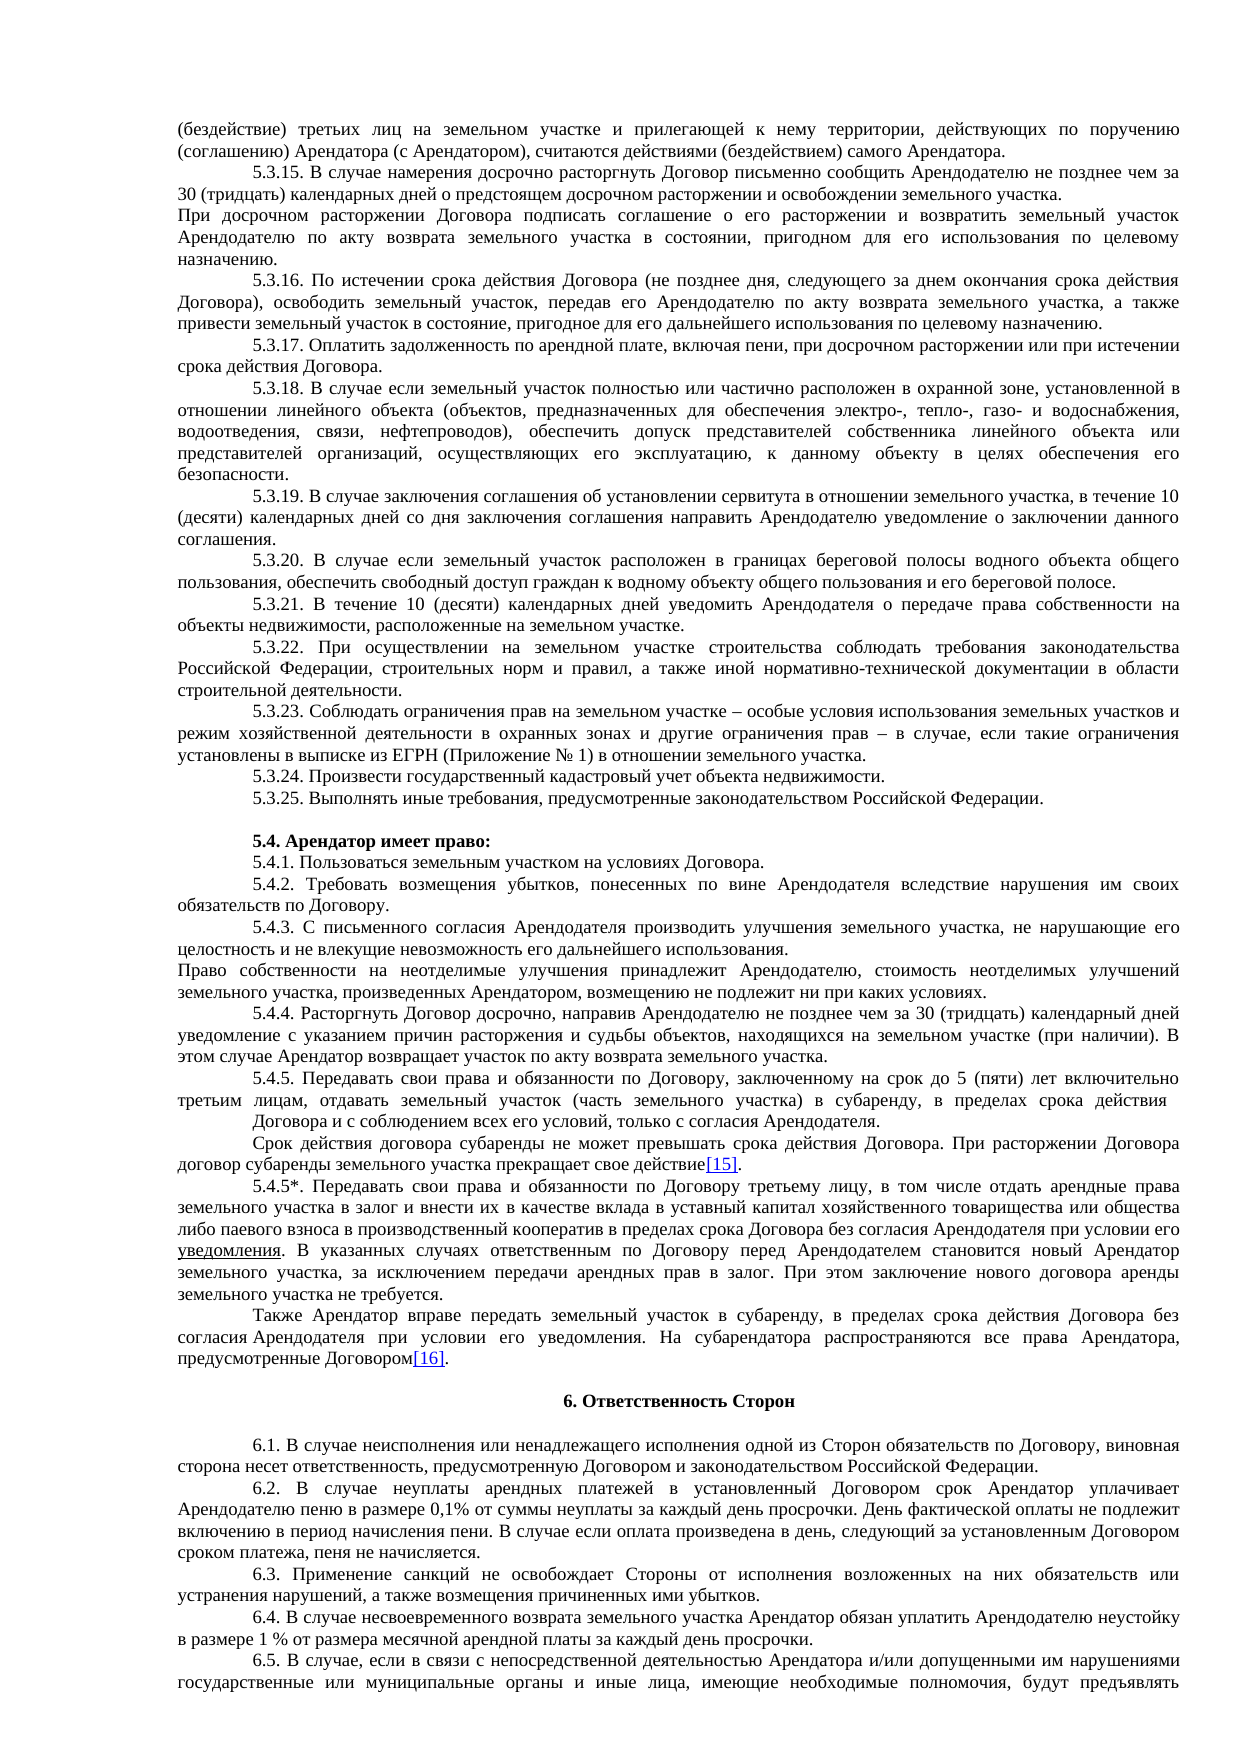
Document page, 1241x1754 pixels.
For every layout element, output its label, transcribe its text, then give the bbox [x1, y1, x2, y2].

text 5.3.18. В случае если земельный участок полностью или частично расположен в охранной зоне, установленной в отношении линейного объекта (объектов, предназначенных для обеспечения электро-, тепло-, газо- и водоснабжения, водоотведения, связи, нефтепроводов), обеспечить допуск представителей собственника линейного объекта или представителей организаций, осуществляющих его эксплуатацию, к данному объекту в целях обеспечения его безопасности. [177, 377, 1181, 485]
text 5.3.20. В случае если земельный участок расположен в границах береговой полосы водного объекта общего пользования, обеспечить свободный доступ граждан к водному объекту общего пользования и его береговой полосе. [177, 549, 1181, 592]
text 5.4. Арендатор имеет право: [177, 830, 1181, 851]
text 5.3.25. Выполнять иные требования, предусмотренные законодательством Российской Федерации. [177, 787, 1181, 808]
text 6.3. Применение санкций не освобождает Стороны от исполнения возложенных на них обязательств или устранения нарушений, а также возмещения причиненных ими убытков. [177, 1563, 1181, 1606]
text 5.3.21. В течение 10 (десяти) календарных дней уведомить Арендодателя о передаче права собственности на объекты недвижимости, расположенные на земельном участке. [177, 592, 1181, 636]
text 5.3.17. Оплатить задолженность по арендной плате, включая пени, при досрочном расторжении или при истечении срока действия Договора. [177, 334, 1181, 377]
text При досрочном расторжении Договора подписать соглашение о его расторжении и возвратить земельный участок Арендодателю по акту возврата земельного участка в состоянии, пригодном для его использования по целевому назначению. [177, 204, 1181, 269]
text 5.3.22. При осуществлении на земельном участке строительства соблюдать требования законодательства Российской Федерации, строительных норм и правил, а также иной нормативно-технической документации в области строительной деятельности. [177, 636, 1181, 700]
text 5.3.15. В случае намерения досрочно расторгнуть Договор письменно сообщить Арендодателю не позднее чем за 30 (тридцать) календарных дней о предстоящем досрочном расторжении и освобождении земельного участка. [177, 161, 1181, 204]
text 5.3.23. Соблюдать ограничения прав на земельном участке – особые условия использования земельных участков и режим хозяйственной деятельности в охранных зонах и другие ограничения прав – в случае, если такие ограничения установлены в выписке из ЕГРН (Приложение № 1) в отношении земельного участка. [177, 700, 1181, 765]
text 6.4. В случае несвоевременного возврата земельного участка Арендатор обязан уплатить Арендодателю неустойку в размере 1 % от размера месячной арендной платы за каждый день просрочки. [177, 1606, 1181, 1649]
text Срок действия договора субаренды не может превышать срока действия Договора. При расторжении Договора договор субаренды земельного участка прекращает свое действие[15]. [177, 1132, 1181, 1175]
text 5.4.1. Пользоваться земельным участком на условиях Договора. [177, 851, 1181, 873]
text 5.4.4. Расторгнуть Договор досрочно, направив Арендодателю не позднее чем за 30 (тридцать) календарный дней уведомление с указанием причин расторжения и судьбы объектов, находящихся на земельном участке (при наличии). В этом случае Арендатор возвращает участок по акту возврата земельного участка. [177, 1002, 1181, 1067]
text 5.4.2. Требовать возмещения убытков, понесенных по вине Арендодателя вследствие нарушения им своих обязательств по Договору. [177, 873, 1181, 916]
text 6. Ответственность Сторон [177, 1390, 1181, 1412]
text 6.2. В случае неуплаты арендных платежей в установленный Договором срок Арендатор уплачивает Арендодателю пеню в размере 0,1% от суммы неуплаты за каждый день просрочки. День фактической оплаты не подлежит включению в период начисления пени. В случае если оплата произведена в день, следующий за установленным Договором сроком платежа, пеня не начисляется. [177, 1477, 1181, 1563]
text 5.3.24. Произвести государственный кадастровый учет объекта недвижимости. [177, 765, 1181, 787]
text 5.4.3. С письменного согласия Арендодателя производить улучшения земельного участка, не нарушающие его целостность и не влекущие невозможность его дальнейшего использования. [177, 916, 1181, 959]
text 5.4.5*. Передавать свои права и обязанности по Договору третьему лицу, в том числе отдать арендные права земельного участка в залог и внести их в качестве вклада в уставный капитал хозяйственного товарищества или общества либо паевого взноса в производственный кооператив в пределах срока Договора без согласия Арендодателя при условии его уведомления. В указанных случаях ответственным по Договору перед Арендодателем становится новый Арендатор земельного участка, за исключением передачи арендных прав в залог. При этом заключение нового договора аренды земельного участка не требуется. [177, 1175, 1181, 1304]
text Право собственности на неотделимые улучшения принадлежит Арендодателю, стоимость неотделимых улучшений земельного участка, произведенных Арендатором, возмещению не подлежит ни при каких условиях. [177, 959, 1181, 1002]
text 5.3.19. В случае заключения соглашения об установлении сервитута в отношении земельного участка, в течение 10 (десяти) календарных дней со дня заключения соглашения направить Арендодателю уведомление о заключении данного соглашения. [177, 485, 1181, 549]
text 6.5. В случае, если в связи с непосредственной деятельностью Арендатора и/или допущенными им нарушениями государственные или муниципальные органы и иные лица, имеющие необходимые полномочия, будут предъявлять [177, 1649, 1181, 1692]
text 5.4.5. Передавать свои права и обязанности по Договору, заключенному на срок до 5 (пяти) лет включительно третьим лицам, отдавать земельный участок (часть земельного участка) в субаренду, в пределах срока действия Договора и с соблюдением всех его условий, только с согласия Арендодателя. [177, 1067, 1181, 1132]
text Также Арендатор вправе передать земельный участок в субаренду, в пределах срока действия Договора без согласия Арендодателя при условии его уведомления. На субарендатора распространяются все права Арендатора, предусмотренные Договором[16]. [177, 1304, 1181, 1369]
text 5.3.16. По истечении срока действия Договора (не позднее дня, следующего за днем окончания срока действия Договора), освободить земельный участок, передав его Арендодателю по акту возврата земельного участка, а также привести земельный участок в состояние, пригодное для его дальнейшего использования по целевому назначению. [177, 269, 1181, 334]
text 6.1. В случае неисполнения или ненадлежащего исполнения одной из Сторон обязательств по Договору, виновная сторона несет ответственность, предусмотренную Договором и законодательством Российской Федерации. [177, 1433, 1181, 1477]
text (бездействие) третьих лиц на земельном участке и прилегающей к нему территории, действующих по поручению (соглашению) Арендатора (с Арендатором), считаются действиями (бездействием) самого Арендатора. [177, 118, 1181, 161]
